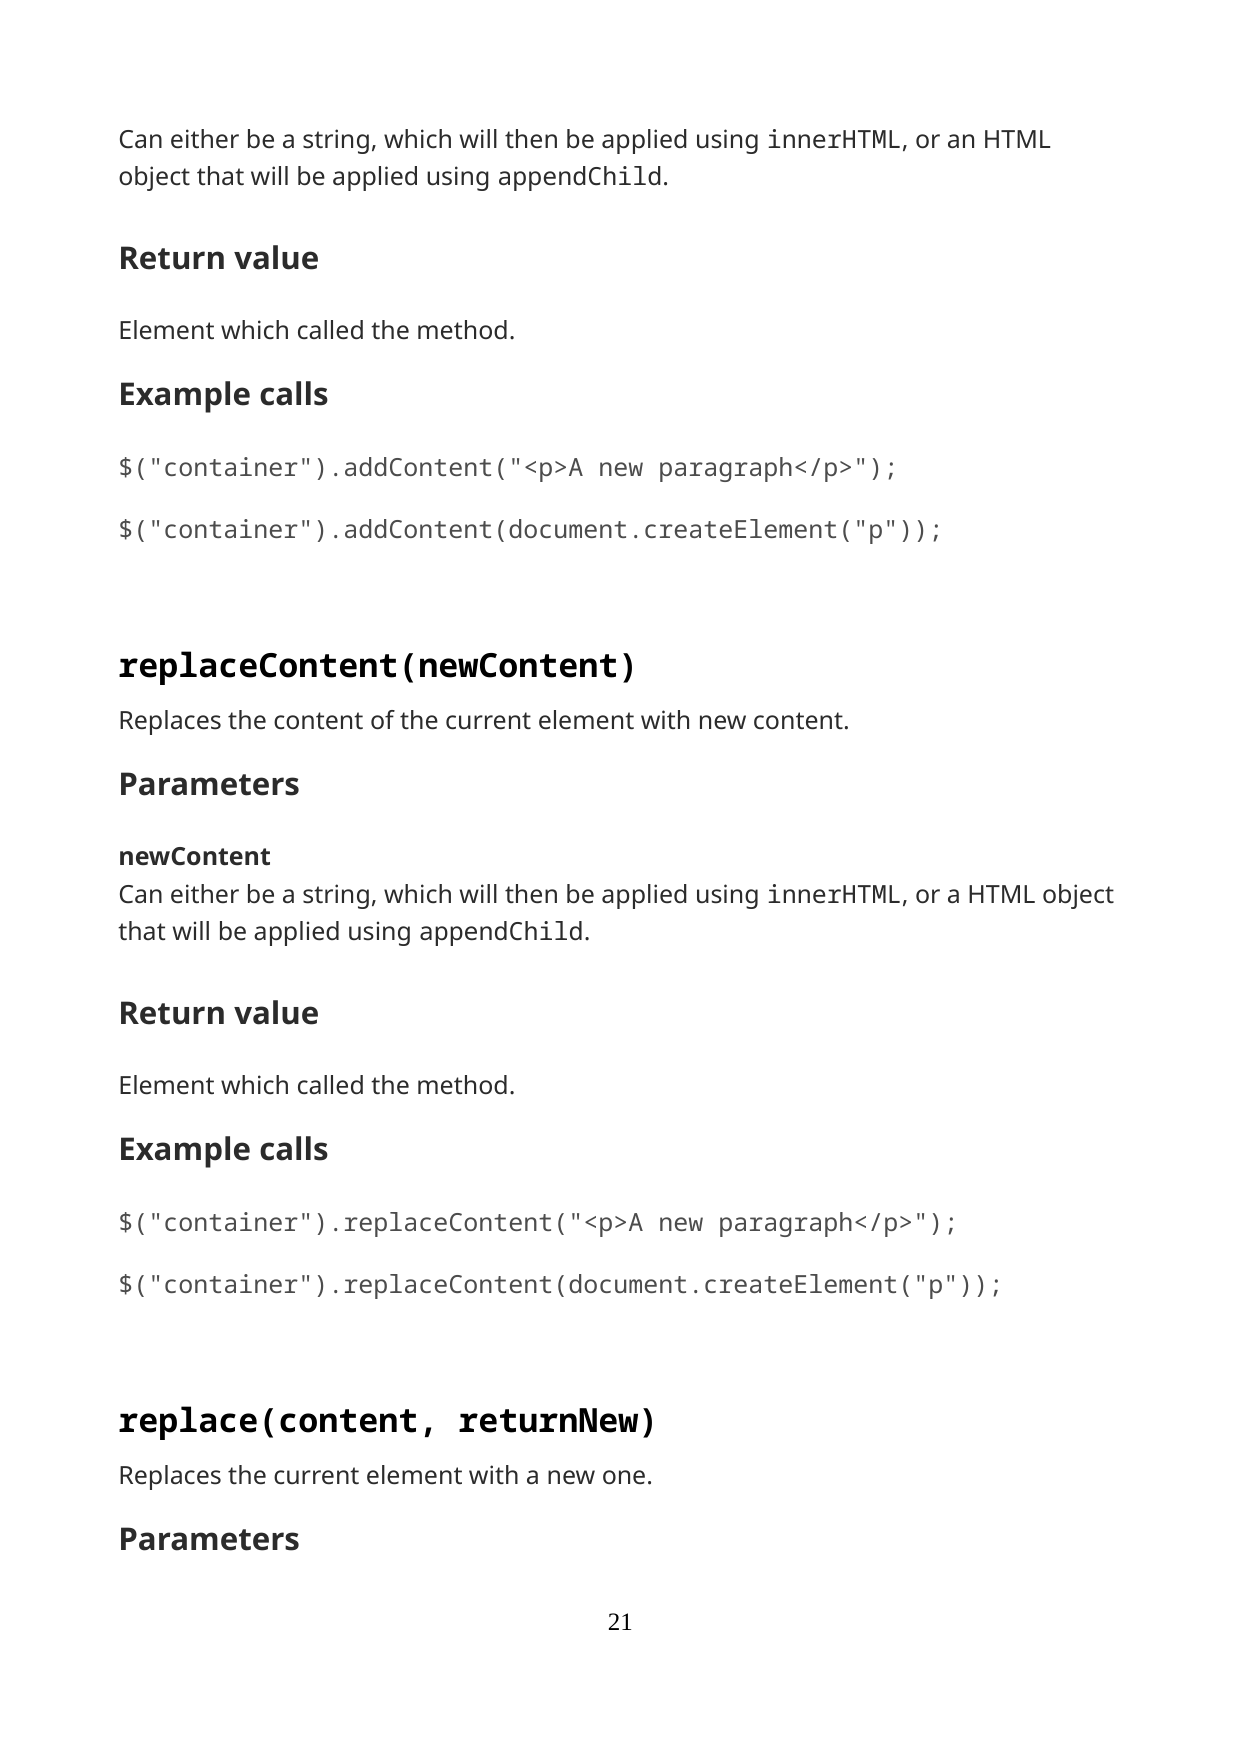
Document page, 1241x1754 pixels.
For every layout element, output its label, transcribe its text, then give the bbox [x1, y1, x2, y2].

text newContent [118, 836, 1122, 873]
text Element which called the method. [118, 309, 1122, 347]
text Return value [118, 948, 1122, 1033]
text Can either be a string, which will then be applied using innerHTML, or an HTML object that will be applied using appendChild. [118, 118, 1122, 193]
text Can either be a string, which will then be applied using innerHTML, or a HTML object that will be applied using appendChild. [118, 873, 1122, 948]
text $("container").replaceContent(document.createElement("p")); [118, 1263, 1122, 1301]
text $("container").addContent(document.createElement("p")); [118, 508, 1122, 546]
text $("container").replaceContent("<p>A new paragraph</p>"); [118, 1201, 1122, 1238]
text Example calls [118, 1127, 1122, 1170]
text $("container").addContent("<p>A new paragraph</p>"); [118, 446, 1122, 483]
text Element which called the method. [118, 1064, 1122, 1102]
text Parameters [118, 1517, 1122, 1559]
text Replaces the current element with a new one. [118, 1454, 1122, 1492]
subtitle replaceContent(newContent) [118, 596, 1122, 687]
text Return value [118, 193, 1122, 278]
subtitle replace(content, returnNew) [118, 1351, 1122, 1442]
text Parameters [118, 762, 1122, 804]
text Example calls [118, 372, 1122, 415]
text Replaces the content of the current element with new content. [118, 699, 1122, 737]
